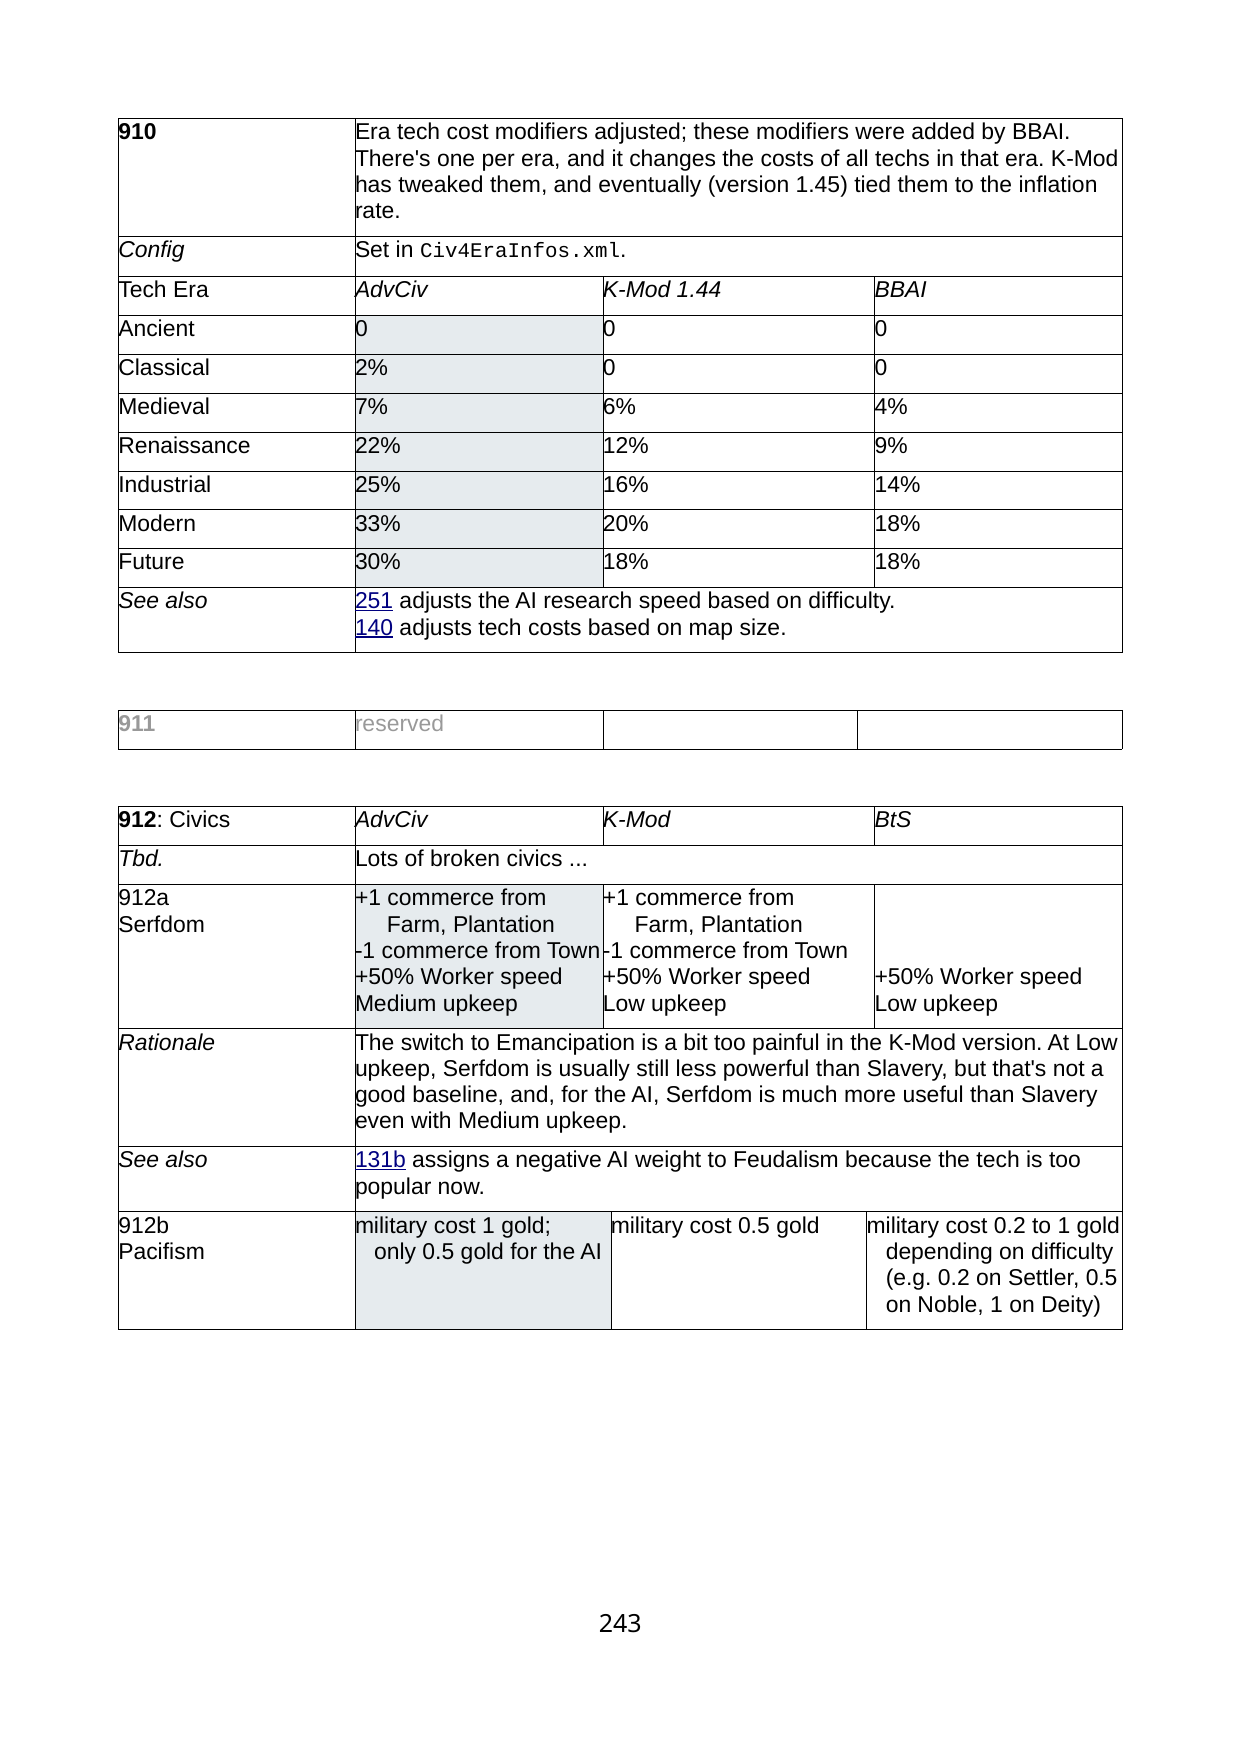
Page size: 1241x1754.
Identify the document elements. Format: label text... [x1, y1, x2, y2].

table_cell 12% [604, 433, 874, 471]
table_cell Tbd. [119, 846, 355, 884]
table_cell Industrial [119, 472, 355, 509]
table_cell 20% [604, 510, 874, 548]
table_cell 131b assigns a negative AI weight to Feudalism because the tech is too popular now. [356, 1147, 1122, 1211]
table_cell 7% [356, 394, 603, 432]
table_cell 4% [875, 394, 1122, 432]
table_cell K-Mod 1.44 [604, 277, 874, 315]
table_header reserved [356, 711, 603, 749]
table_cell 33% [356, 510, 603, 548]
table_header AdvCiv [356, 807, 603, 845]
table_cell 30% [356, 549, 603, 587]
table_header [604, 711, 857, 749]
table_cell Lots of broken civics ... [356, 846, 1122, 884]
table_header BtS [875, 807, 1122, 845]
table_cell 0 [604, 316, 874, 354]
table_cell Renaissance [119, 433, 355, 471]
table_cell Medieval [119, 394, 355, 432]
table_cell Set in Civ4EraInfos.xml. [356, 237, 1122, 276]
table_cell 16% [604, 472, 874, 509]
table_cell military cost 1 gold; only 0.5 gold for the AI [356, 1212, 611, 1329]
table_cell 22% [356, 433, 603, 471]
table_cell +1 commerce from Farm, Plantation -1 commerce from Town +50% Worker speed Medium upkeep [356, 885, 603, 1028]
table_cell 18% [604, 549, 874, 587]
table_cell 9% [875, 433, 1122, 471]
table_cell 912b Pacifism [119, 1212, 355, 1329]
table_cell BBAI [875, 277, 1122, 315]
table_header 911 [119, 711, 355, 749]
table_cell 6% [604, 394, 874, 432]
table_cell Config [119, 237, 355, 276]
table_cell Future [119, 549, 355, 587]
table_cell military cost 0.2 to 1 gold depending on difficulty (e.g. 0.2 on Settler, 0.5 on Noble, 1 on Deity) [867, 1212, 1122, 1329]
table_cell See also [119, 1147, 355, 1211]
table_cell See also [119, 588, 355, 652]
table_cell 25% [356, 472, 603, 509]
table_cell 0 [356, 316, 603, 354]
table_cell 2% [356, 355, 603, 393]
table_header K-Mod [604, 807, 874, 845]
table_cell Modern [119, 510, 355, 548]
table_cell Rationale [119, 1029, 355, 1146]
table_header 912: Civics [119, 807, 355, 845]
table_cell 0 [875, 316, 1122, 354]
table_cell military cost 0.5 gold [612, 1212, 866, 1329]
table_cell 18% [875, 549, 1122, 587]
table_cell 912a Serfdom [119, 885, 355, 1028]
table_header Era tech cost modifiers adjusted; these modifiers were added by BBAI. There's one per era, and it changes the costs of all techs in that era. K-Mod has tweaked them, and eventually (version 1.45) tied them to the inflation rate. [356, 119, 1122, 236]
table_cell 251 adjusts the AI research speed based on difficulty. 140 adjusts tech costs based on map size. [356, 588, 1122, 652]
table_header [858, 711, 1122, 749]
table_cell +50% Worker speed Low upkeep [875, 885, 1122, 1028]
table_cell Ancient [119, 316, 355, 354]
table_cell 14% [875, 472, 1122, 509]
table_cell 18% [875, 510, 1122, 548]
table_cell Tech Era [119, 277, 355, 315]
table_cell +1 commerce from Farm, Plantation -1 commerce from Town +50% Worker speed Low upkeep [604, 885, 874, 1028]
table_header 910 [119, 119, 355, 236]
table_cell The switch to Emancipation is a bit too painful in the K-Mod version. At Low upkeep, Serfdom is usually still less powerful than Slavery, but that's not a good baseline, and, for the AI, Serfdom is much more useful than Slavery even with Medium upkeep. [356, 1029, 1122, 1146]
table_cell AdvCiv [356, 277, 603, 315]
table_cell 0 [604, 355, 874, 393]
table_cell 0 [875, 355, 1122, 393]
table_cell Classical [119, 355, 355, 393]
